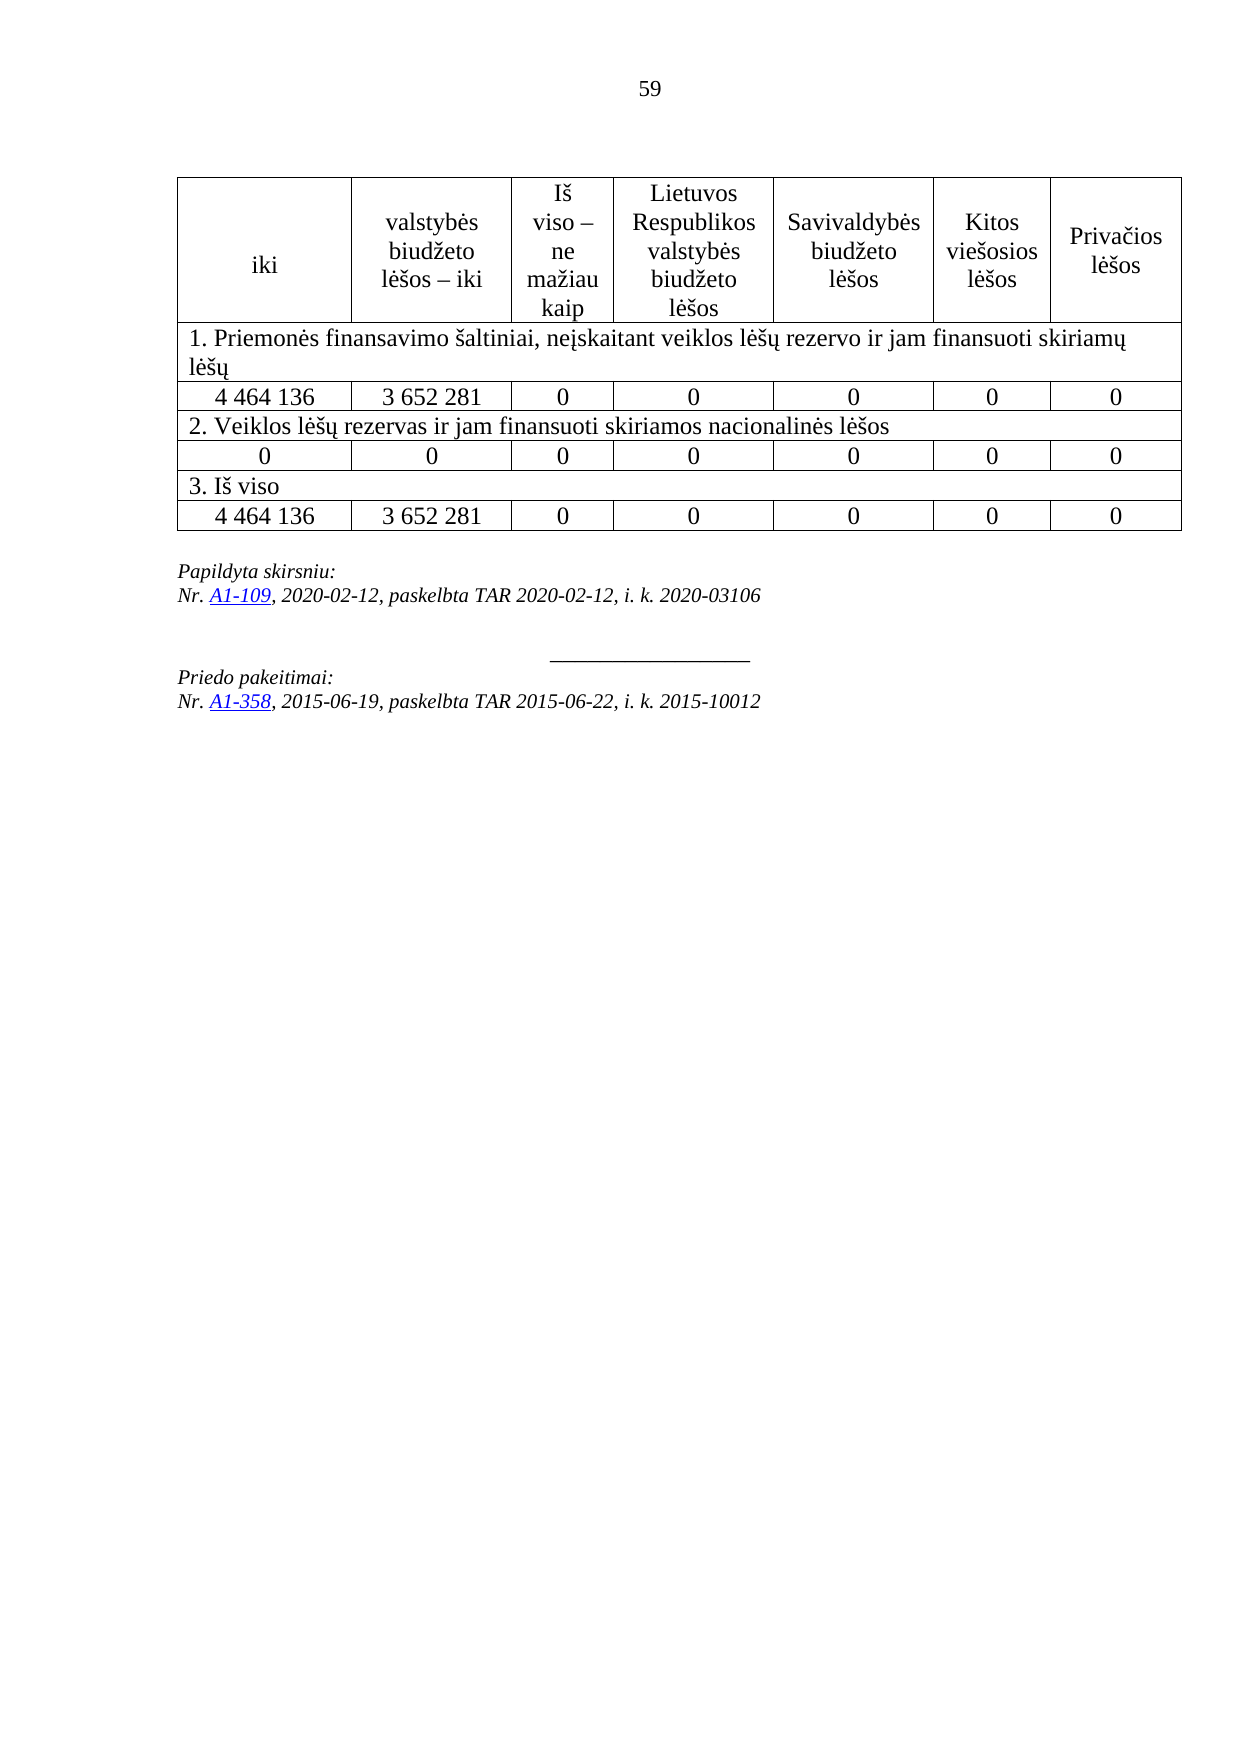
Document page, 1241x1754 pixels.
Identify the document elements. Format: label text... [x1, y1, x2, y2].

table_cell iki [178, 178, 351, 322]
table_cell 0 [1051, 382, 1181, 410]
table_cell 0 [352, 441, 511, 470]
text Nr. A1-109, 2020-02-12, paskelbta TAR 2020-02-12, i. k. 2020-03106 [177, 583, 1122, 607]
table_cell 0 [512, 441, 613, 470]
table_cell 0 [614, 501, 773, 529]
table_cell 3. Iš viso [178, 471, 1181, 500]
table_cell 2. Veiklos lėšų rezervas ir jam finansuoti skiriamos nacionalinės lėšos [178, 411, 1181, 440]
table_cell 1. Priemonės finansavimo šaltiniai, neįskaitant veiklos lėšų rezervo ir jam finansuoti skiriamų lėšų [178, 323, 1181, 381]
table_cell 0 [774, 441, 933, 470]
table_cell valstybės biudžeto lėšos – iki [352, 178, 511, 322]
text Priedo pakeitimai: [177, 665, 1122, 689]
table_cell 4 464 136 [178, 382, 351, 410]
table_cell 4 464 136 [178, 501, 351, 529]
table_cell Iš viso – ne mažiau kaip [512, 178, 613, 322]
table_cell 0 [1051, 441, 1181, 470]
table_cell 0 [934, 382, 1050, 410]
table_cell 0 [934, 501, 1050, 529]
text Papildyta skirsniu: [177, 559, 1122, 583]
table_cell 0 [512, 501, 613, 529]
table_cell 0 [614, 382, 773, 410]
table_cell 0 [614, 441, 773, 470]
table_cell 3 652 281 [352, 501, 511, 529]
table_cell 0 [512, 382, 613, 410]
text ________________ [177, 636, 1122, 665]
text Nr. A1-358, 2015-06-19, paskelbta TAR 2015-06-22, i. k. 2015-10012 [177, 689, 1122, 713]
table_cell 0 [1051, 501, 1181, 529]
table_cell Savivaldybės biudžeto lėšos [774, 178, 933, 322]
table_cell 0 [178, 441, 351, 470]
table_cell Privačios lėšos [1051, 178, 1181, 322]
table_cell 0 [934, 441, 1050, 470]
table_cell 0 [774, 382, 933, 410]
table_cell 3 652 281 [352, 382, 511, 410]
table_cell 0 [774, 501, 933, 529]
table_cell Lietuvos Respublikos valstybės biudžeto lėšos [614, 178, 773, 322]
table_cell Kitos viešosios lėšos [934, 178, 1050, 322]
